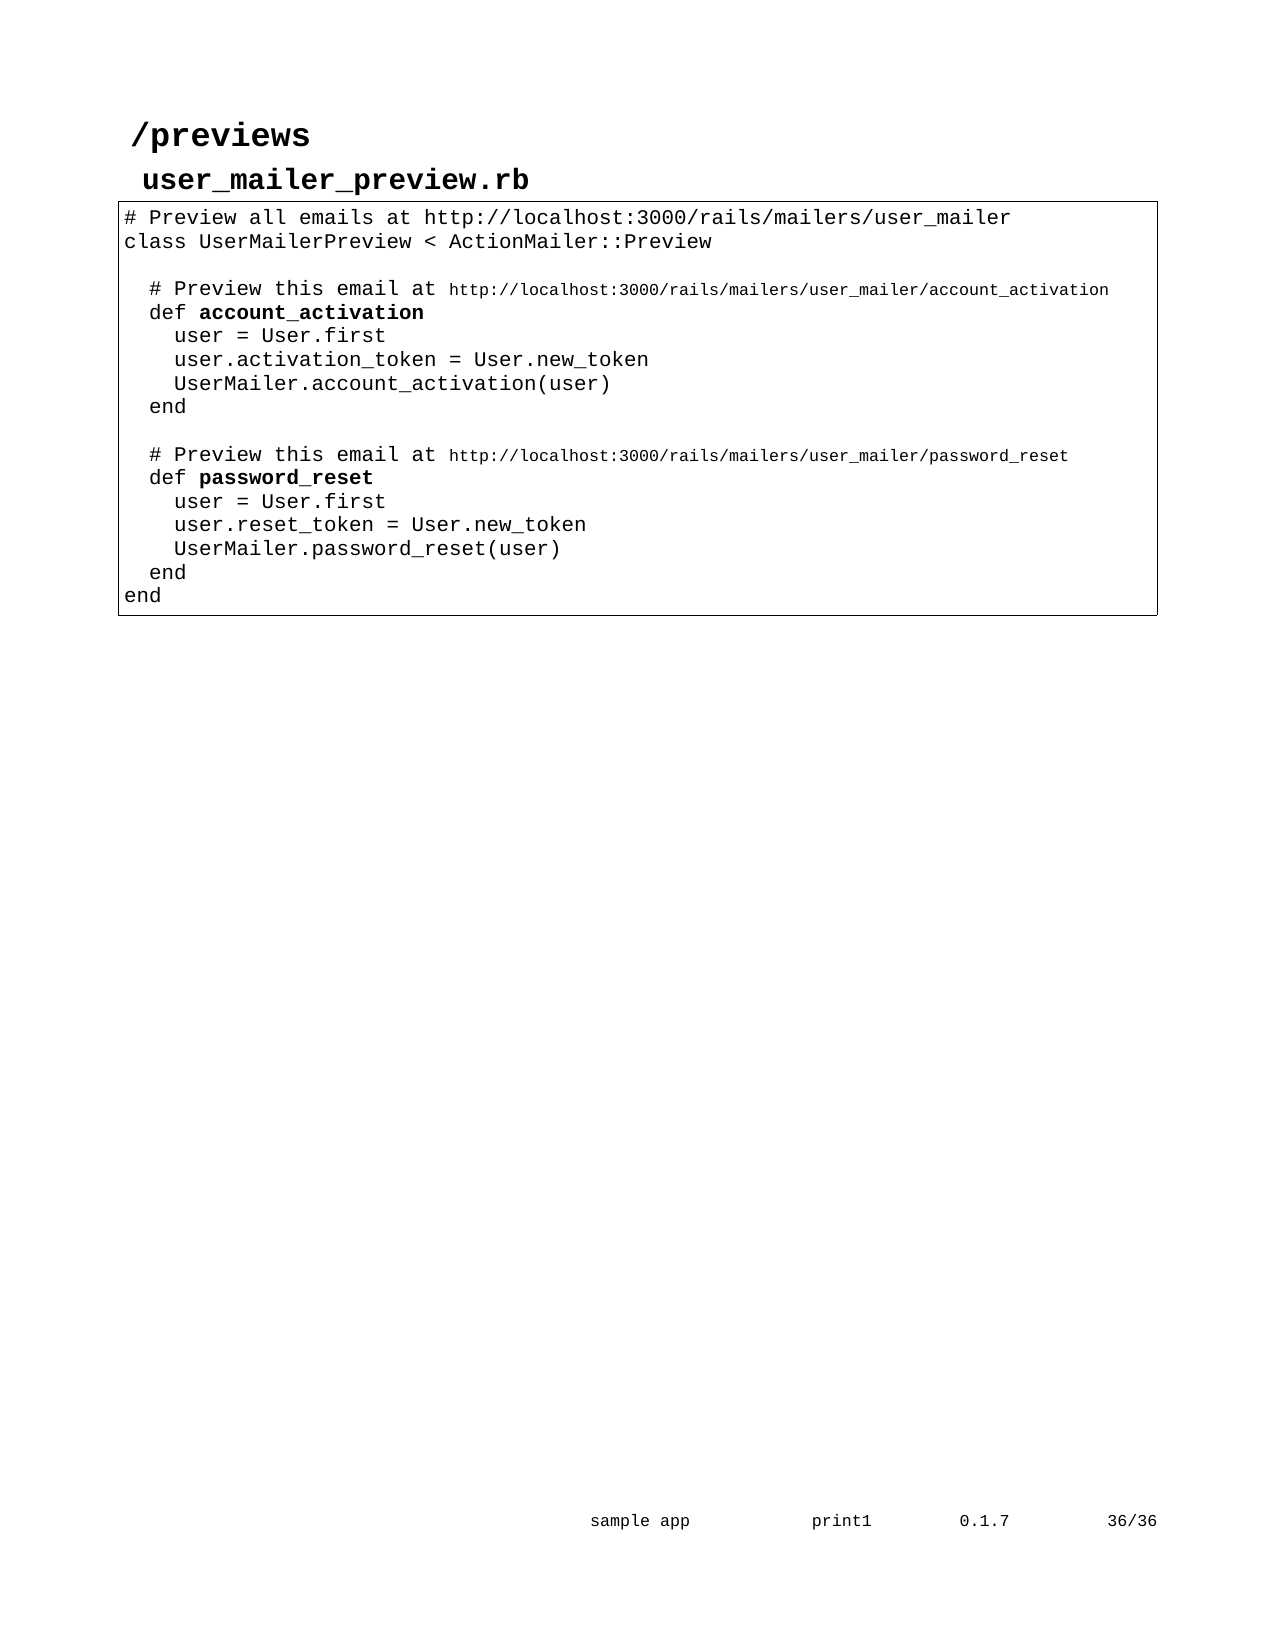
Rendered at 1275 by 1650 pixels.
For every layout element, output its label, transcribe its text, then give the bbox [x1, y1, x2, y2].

table_header # Preview all emails at http://localhost:3000/rails/mailers/user_mailer class UserMailerPreview < ActionMailer::Preview # Preview this email at http://localhost:3000/rails/mailers/user_mailer/account_activation def account_activation user = User.first user.activation_token = User.new_token UserMailer.account_activation(user) end # Preview this email at http://localhost:3000/rails/mailers/user_mailer/password_reset def password_reset user = User.first user.reset_token = User.new_token UserMailer.password_reset(user) end end [119, 202, 1157, 615]
subtitle /previews [130, 118, 1157, 156]
subtitle user_mailer_preview.rb [142, 165, 1157, 198]
